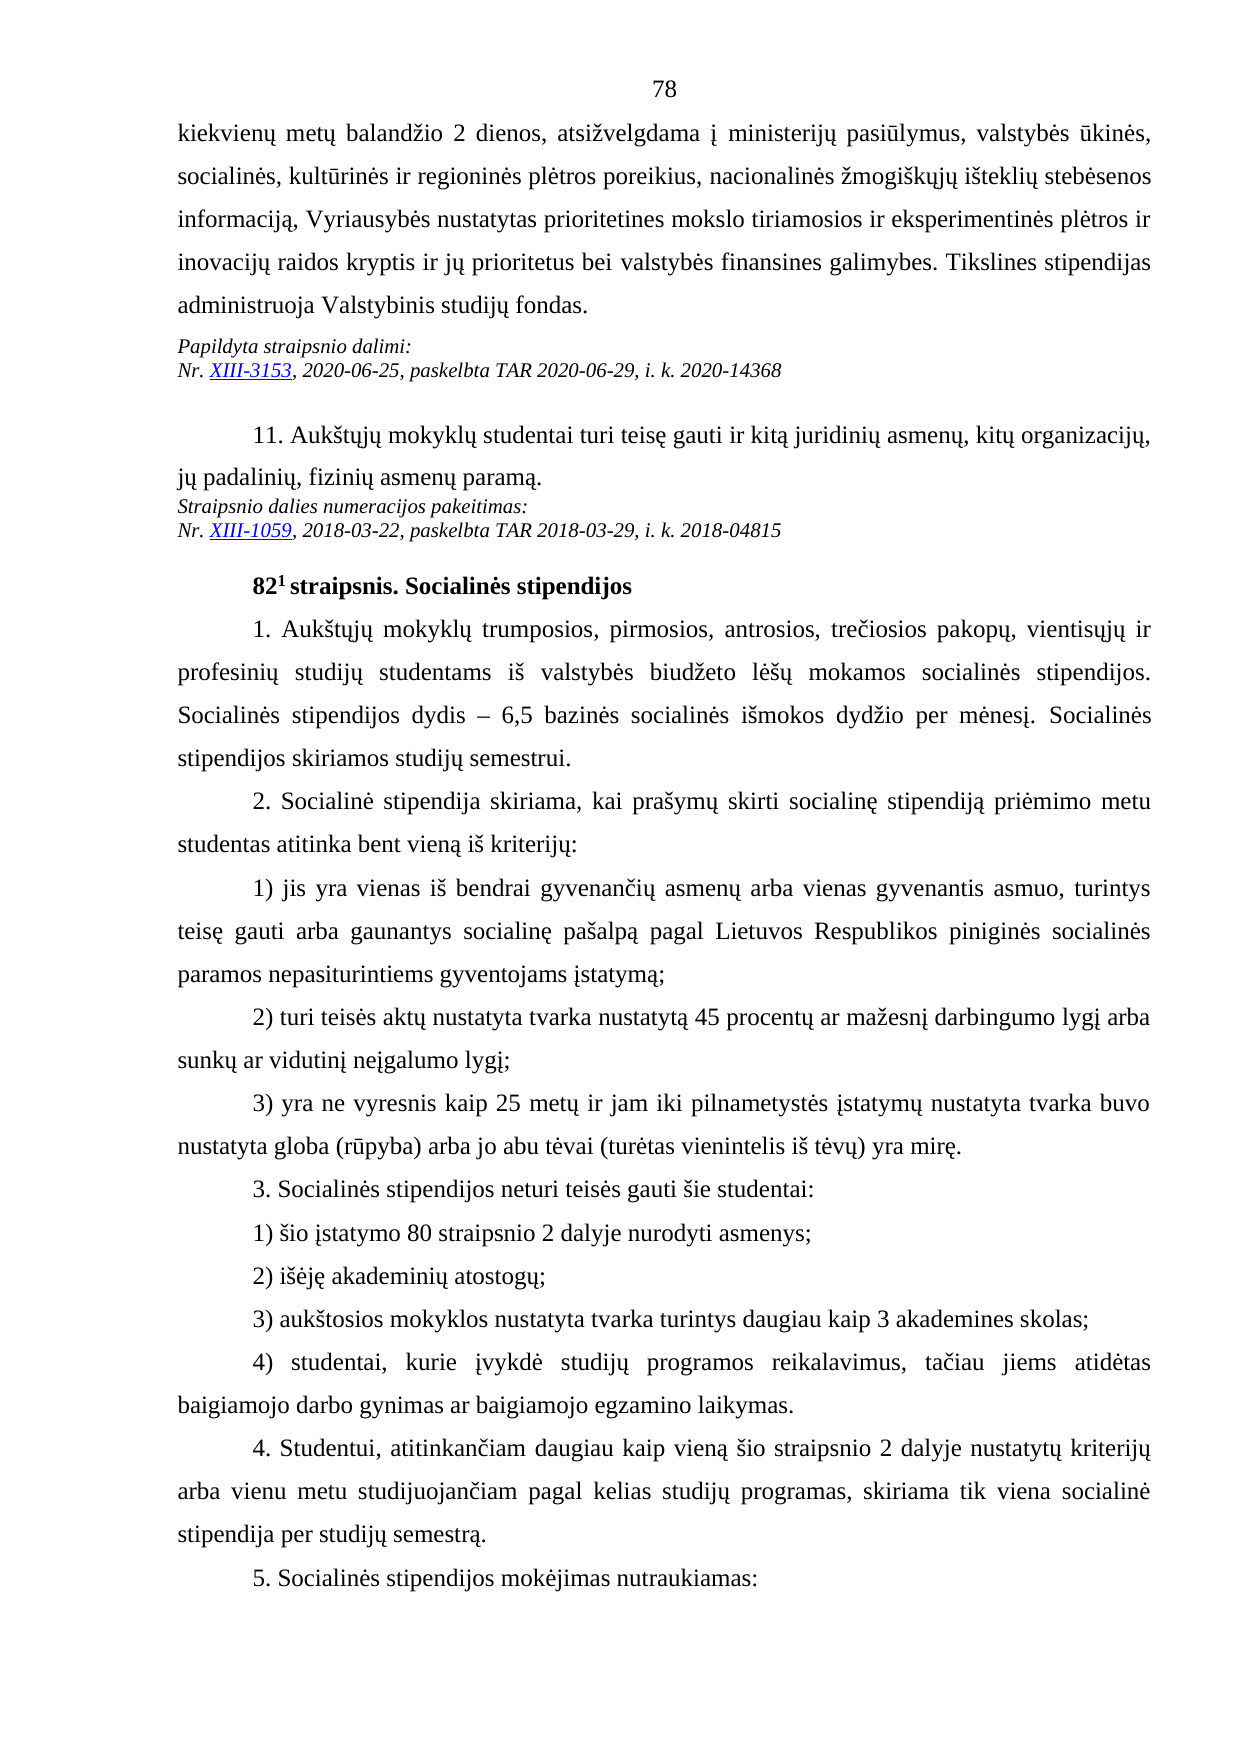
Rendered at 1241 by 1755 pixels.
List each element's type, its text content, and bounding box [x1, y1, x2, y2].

text Papildyta straipsnio dalimi: [177, 334, 1152, 358]
text 2) išėję akademinių atostogų; [177, 1261, 1152, 1289]
text 3) yra ne vyresnis kaip 25 metų ir jam iki pilnametystės įstatymų nustatyta tvarka buvo nustatyta globa (rūpyba) arba jo abu tėvai (turėtas vienintelis iš tėvų) yra mirę. [177, 1088, 1152, 1160]
text 1) jis yra vienas iš bendrai gyvenančių asmenų arba vienas gyvenantis asmuo, turintys teisę gauti arba gaunantys socialinę pašalpą pagal Lietuvos Respublikos piniginės socialinės paramos nepasiturintiems gyventojams įstatymą; [177, 873, 1152, 988]
text 1) šio įstatymo 80 straipsnio 2 dalyje nurodyti asmenys; [177, 1218, 1152, 1246]
text 4) studentai, kurie įvykdė studijų programos reikalavimus, tačiau jiems atidėtas baigiamojo darbo gynimas ar baigiamojo egzamino laikymas. [177, 1347, 1152, 1419]
text 2) turi teisės aktų nustatyta tvarka nustatytą 45 procentų ar mažesnį darbingumo lygį arba sunkų ar vidutinį neįgalumo lygį; [177, 1002, 1152, 1074]
text kiekvienų metų balandžio 2 dienos, atsižvelgdama į ministerijų pasiūlymus, valstybės ūkinės, socialinės, kultūrinės ir regioninės plėtros poreikius, nacionalinės žmogiškųjų išteklių stebėsenos informaciją, Vyriausybės nustatytas prioritetines mokslo tiriamosios ir eksperimentinės plėtros ir inovacijų raidos kryptis ir jų prioritetus bei valstybės finansines galimybes. Tikslines stipendijas administruoja Valstybinis studijų fondas. [177, 118, 1152, 319]
text 1. Aukštųjų mokyklų trumposios, pirmosios, antrosios, trečiosios pakopų, vientisųjų ir profesinių studijų studentams iš valstybės biudžeto lėšų mokamos socialinės stipendijos. Socialinės stipendijos dydis – 6,5 bazinės socialinės išmokos dydžio per mėnesį. Socialinės stipendijos skiriamos studijų semestrui. [177, 614, 1152, 772]
text 3) aukštosios mokyklos nustatyta tvarka turintys daugiau kaip 3 akademines skolas; [177, 1304, 1152, 1333]
text 821 straipsnis. Socialinės stipendijos [177, 571, 1152, 599]
text 11. Aukštųjų mokyklų studentai turi teisę gauti ir kitą juridinių asmenų, kitų organizacijų, jų padalinių, fizinių asmenų paramą. [177, 411, 1152, 494]
text 5. Socialinės stipendijos mokėjimas nutraukiamas: [177, 1563, 1152, 1591]
text 3. Socialinės stipendijos neturi teisės gauti šie studentai: [177, 1174, 1152, 1203]
text Nr. XIII-3153, 2020-06-25, paskelbta TAR 2020-06-29, i. k. 2020-14368 [177, 358, 1152, 382]
text 4. Studentui, atitinkančiam daugiau kaip vieną šio straipsnio 2 dalyje nustatytų kriterijų arba vienu metu studijuojančiam pagal kelias studijų programas, skiriama tik viena socialinė stipendija per studijų semestrą. [177, 1433, 1152, 1548]
text Nr. XIII-1059, 2018-03-22, paskelbta TAR 2018-03-29, i. k. 2018-04815 [177, 518, 1152, 542]
text 2. Socialinė stipendija skiriama, kai prašymų skirti socialinę stipendiją priėmimo metu studentas atitinka bent vieną iš kriterijų: [177, 786, 1152, 858]
text Straipsnio dalies numeracijos pakeitimas: [177, 494, 1152, 518]
